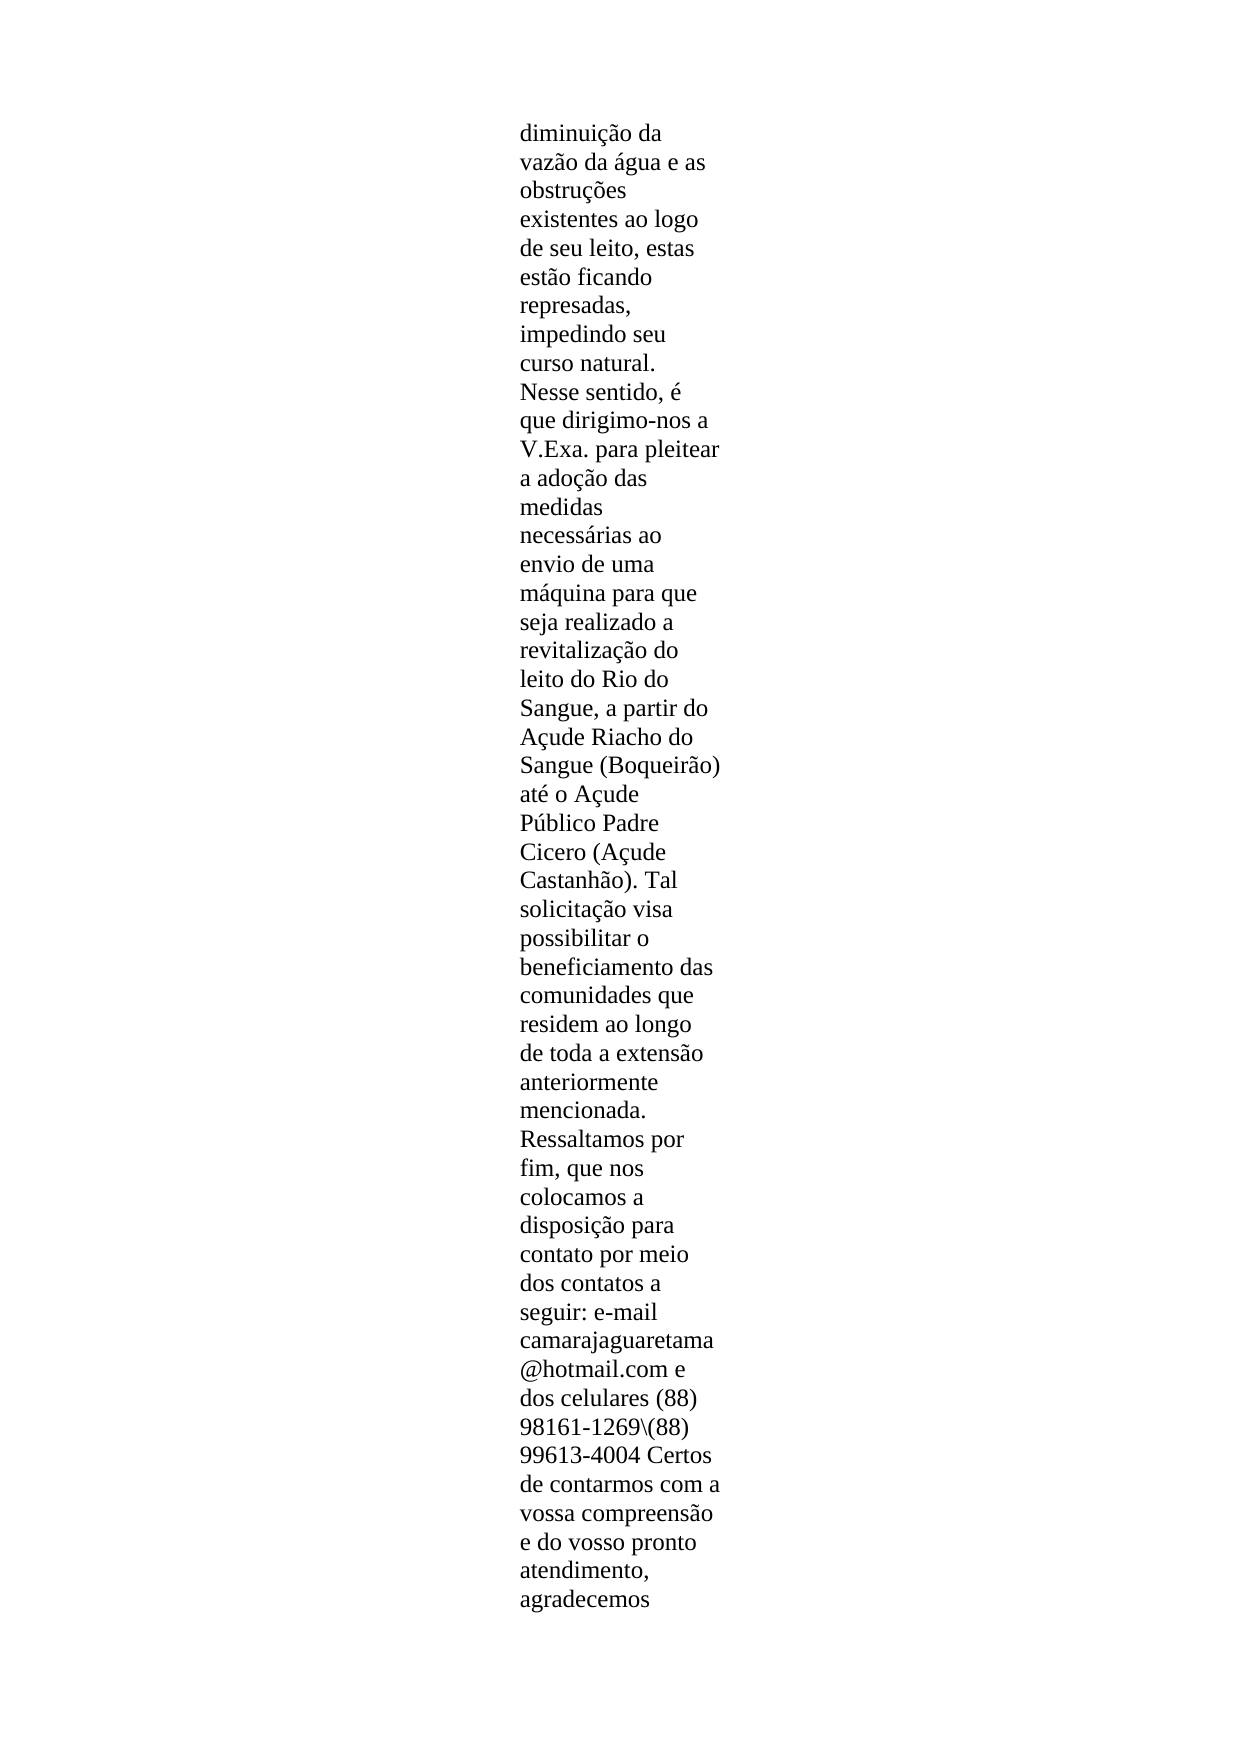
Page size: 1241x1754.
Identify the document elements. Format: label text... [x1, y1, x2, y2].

table_cell [921, 118, 1122, 1613]
table_cell [118, 118, 319, 1613]
table_cell [319, 118, 519, 1613]
table_cell diminuição da vazão da água e as obstruções existentes ao logo de seu leito, estas estão ficando represadas, impedindo seu curso natural. Nesse sentido, é que dirigimo-nos a V.Exa. para pleitear a adoção das medidas necessárias ao envio de uma máquina para que seja realizado a revitalização do leito do Rio do Sangue, a partir do Açude Riacho do Sangue (Boqueirão) até o Açude Público Padre Cicero (Açude Castanhão). Tal solicitação visa possibilitar o beneficiamento das comunidades que residem ao longo de toda a extensão anteriormente mencionada. Ressaltamos por fim, que nos colocamos a disposição para contato por meio dos contatos a seguir: e-mail camarajaguaretama@hotmail.com e dos celulares (88) 98161-1269\(88) 99613-4004 Certos de contarmos com a vossa compreensão e do vosso pronto atendimento, agradecemos [520, 118, 720, 1613]
table_cell [720, 118, 921, 1613]
